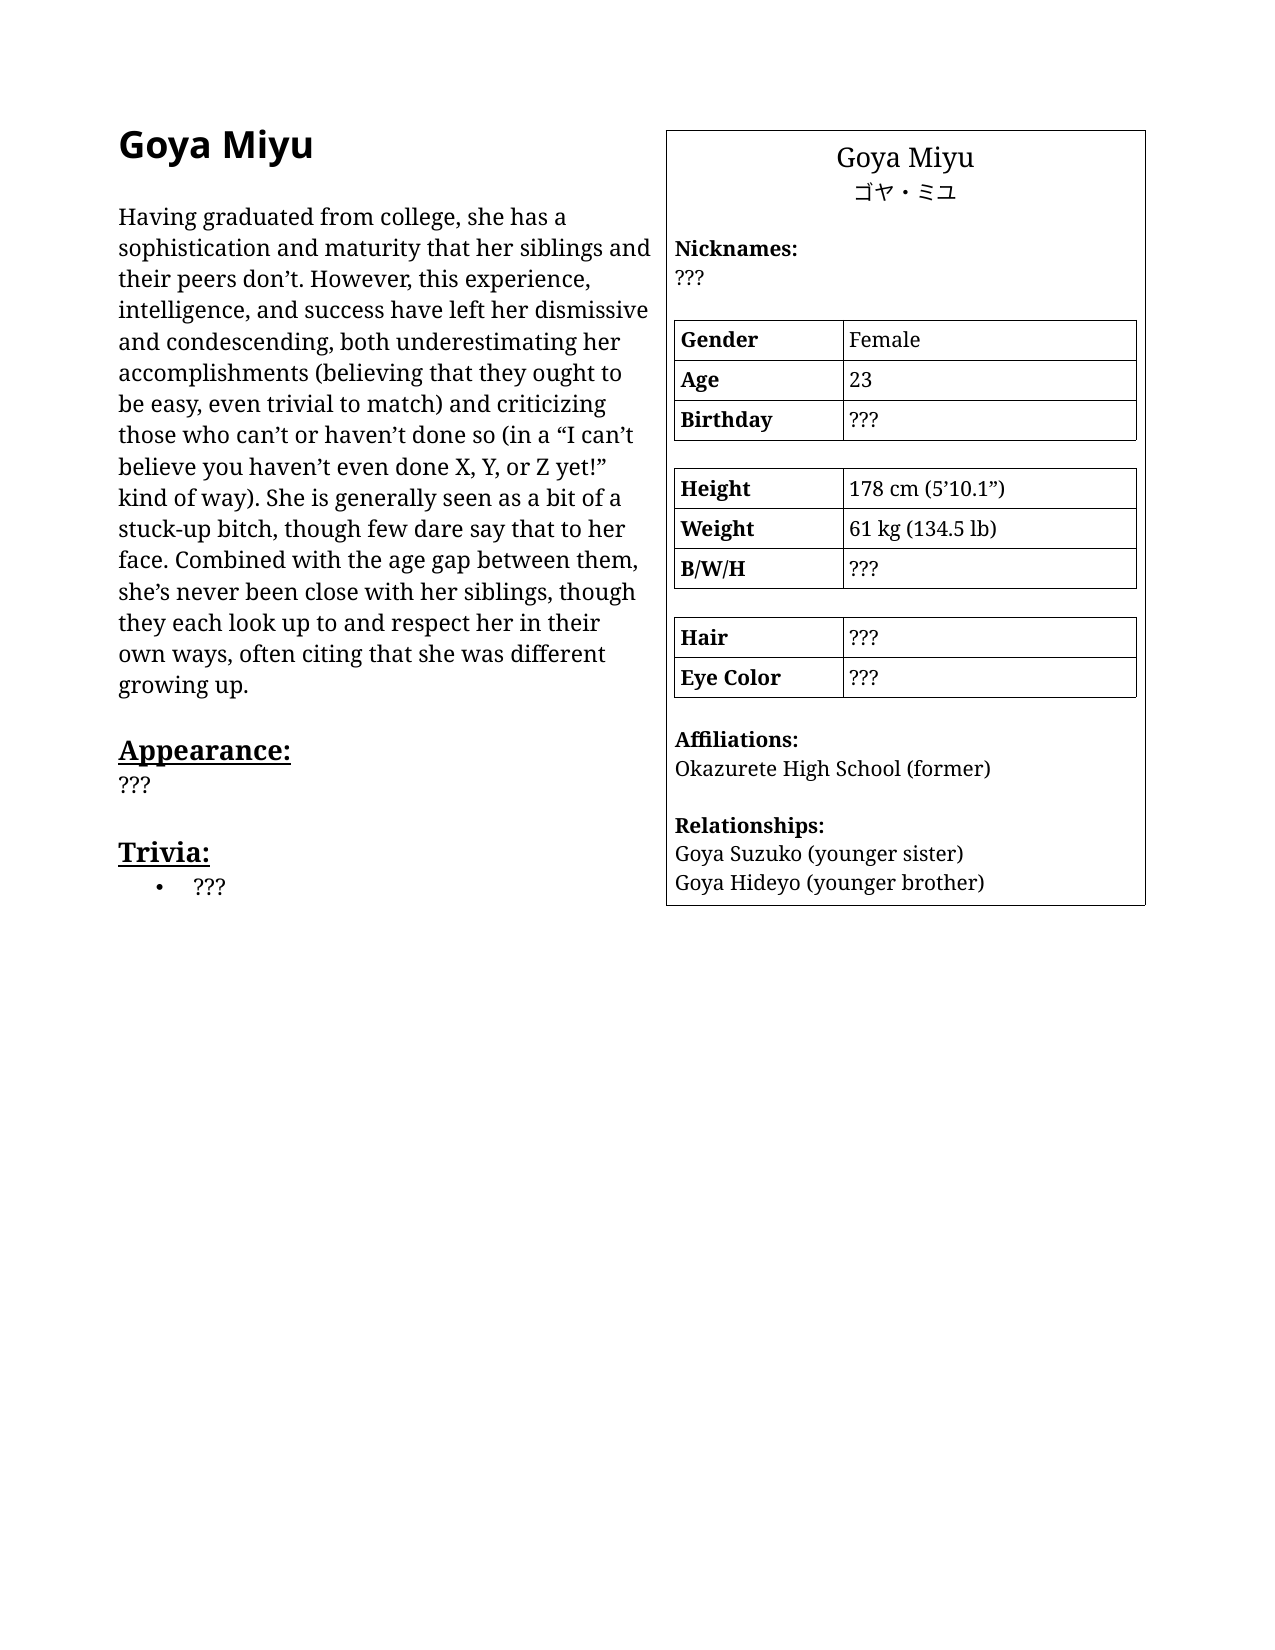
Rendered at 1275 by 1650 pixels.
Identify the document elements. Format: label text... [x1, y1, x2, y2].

list ??? [156, 871, 666, 902]
text Relationships: [674, 811, 1136, 839]
text [1146, 834, 1157, 871]
text ??? [118, 768, 666, 800]
table_header Gender [675, 321, 843, 360]
text [1146, 732, 1157, 768]
text Goya Suzuko (younger sister) [674, 839, 1136, 868]
text Appearance: [118, 732, 666, 768]
table_cell Weight [675, 509, 843, 548]
text Nicknames: [674, 234, 1136, 263]
table_cell ??? [844, 658, 1136, 697]
table_header ??? [844, 618, 1136, 657]
text ??? [674, 263, 1136, 291]
text Affiliations: [674, 725, 1136, 754]
text [1146, 768, 1157, 800]
table_header Hair [675, 618, 843, 657]
table_header Height [675, 469, 843, 508]
table_cell B/W/H [675, 549, 843, 588]
text Trivia: [118, 834, 666, 871]
table_cell ??? [844, 549, 1136, 588]
text Goya Miyu [667, 131, 1145, 905]
table_cell 23 [844, 361, 1136, 400]
table_cell Age [675, 361, 843, 400]
text Goya Miyu [674, 139, 1136, 176]
table_header Female [844, 321, 1136, 360]
text Goya Hideyo (younger brother) [674, 868, 1136, 896]
table_cell Eye Color [675, 658, 843, 697]
text Okazurete High School (former) [674, 754, 1136, 782]
table_cell ??? [844, 401, 1136, 440]
text Having graduated from college, she has a sophistication and maturity that her siblings and their peers don’t. However, this experience, intelligence, and success have left her dismissive and condescending, both underestimating her accomplishments (believing that they ought to be easy, even trivial to match) and criticizing those who can’t or haven’t done so (in a “I can’t believe you haven’t even done X, Y, or Z yet!” kind of way). She is generally seen as a bit of a stuck-up bitch, though few dare say that to her face. Combined with the age gap between them, she’s never been close with her siblings, though they each look up to and respect her in their own ways, often citing that she was different growing up. [118, 200, 666, 700]
table_header 178 cm (5’10.1”) [844, 469, 1136, 508]
text ゴヤ・ミユ [674, 176, 1136, 206]
text Goya Miyu [118, 118, 1157, 169]
table_cell Birthday [675, 401, 843, 440]
list [1146, 871, 1157, 902]
table_cell 61 kg (134.5 lb) [844, 509, 1136, 548]
